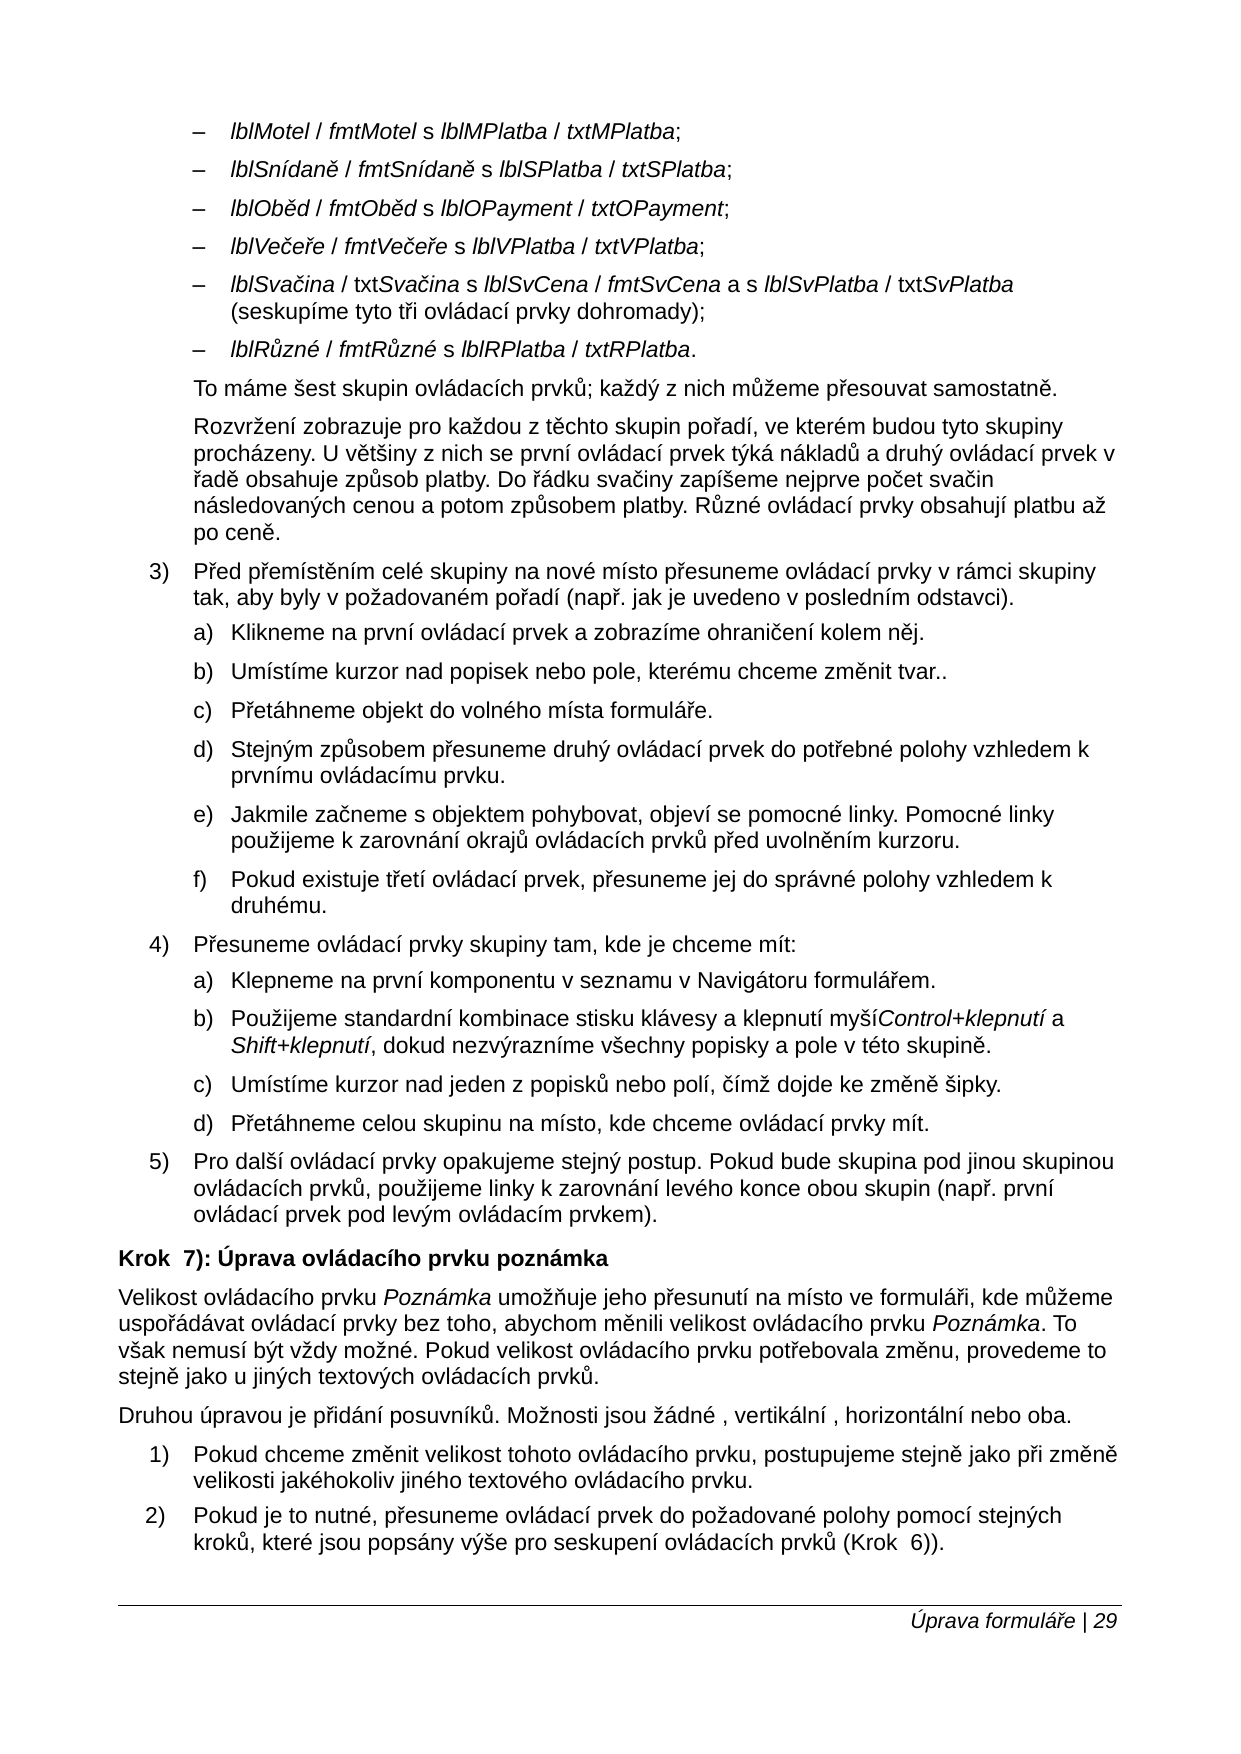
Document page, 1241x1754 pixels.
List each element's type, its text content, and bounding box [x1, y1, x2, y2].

list Pro další ovládací prvky opakujeme stejný postup. Pokud bude skupina pod jinou skupinou ovládacích prvků, použijeme linky k zarovnání levého konce obou skupin (např. první ovládací prvek pod levým ovládacím prvkem). [169, 1148, 1122, 1227]
text Druhou úpravou je přidání posuvníků. Možnosti jsou žádné , vertikální , horizontální nebo oba. [118, 1402, 1122, 1428]
text To máme šest skupin ovládacích prvků; každý z nich můžeme přesouvat samostatně. [193, 374, 1122, 401]
list Klepneme na první komponentu v seznamu v Navigátoru formulářem. [193, 967, 1122, 993]
list lblSnídaně / fmtSnídaně s lblSPlatba / txtSPlatba; [192, 156, 1122, 183]
text Rozvržení zobrazuje pro každou z těchto skupin pořadí, ve kterém budou tyto skupiny procházeny. U většiny z nich se první ovládací prvek týká nákladů a druhý ovládací prvek v řadě obsahuje způsob platby. Do řádku svačiny zapíšeme nejprve počet svačin následovaných cenou a potom způsobem platby. Různé ovládací prvky obsahují platbu až po ceně. [193, 413, 1122, 545]
list Klikneme na první ovládací prvek a zobrazíme ohraničení kolem něj. [193, 619, 1122, 646]
list lblMotel / fmtMotel s lblMPlatba / txtMPlatba; [192, 118, 1122, 144]
list Stejným způsobem přesuneme druhý ovládací prvek do potřebné polohy vzhledem k prvnímu ovládacímu prvku. [193, 736, 1122, 788]
list Přetáhneme objekt do volného místa formuláře. [193, 697, 1122, 723]
list lblOběd / fmtOběd s lblOPayment / txtOPayment; [192, 195, 1122, 221]
list lblVečeře / fmtVečeře s lblVPlatba / txtVPlatba; [192, 233, 1122, 259]
text Velikost ovládacího prvku Poznámka umožňuje jeho přesunutí na místo ve formuláři, kde můžeme uspořádávat ovládací prvky bez toho, abychom měnili velikost ovládacího prvku Poznámka. To však nemusí být vždy možné. Pokud velikost ovládacího prvku potřebovala změnu, provedeme to stejně jako u jiných textových ovládacích prvků. [118, 1284, 1122, 1389]
list Umístíme kurzor nad popisek nebo pole, kterému chceme změnit tvar.. [193, 658, 1122, 684]
list Pokud chceme změnit velikost tohoto ovládacího prvku, postupujeme stejně jako při změně velikosti jakéhokoliv jiného textového ovládacího prvku. [169, 1441, 1122, 1493]
list Pokud existuje třetí ovládací prvek, přesuneme jej do správné polohy vzhledem k druhému. [193, 866, 1122, 919]
text Krok 7: Úprava ovládacího prvku poznámka [118, 1245, 1122, 1271]
list Přesuneme ovládací prvky skupiny tam, kde je chceme mít: [169, 931, 1122, 958]
list lblRůzné / fmtRůzné s lblRPlatba / txtRPlatba. [192, 336, 1122, 362]
list Přetáhneme celou skupinu na místo, kde chceme ovládací prvky mít. [193, 1109, 1122, 1136]
list Pokud je to nutné, přesuneme ovládací prvek do požadované polohy pomocí stejných kroků, které jsou popsány výše pro seskupení ovládacích prvků (Krok 6). [165, 1502, 1122, 1555]
list Použijeme standardní kombinace stisku klávesy a klepnutí myšíControl+klepnutí a Shift+klepnutí, dokud nezvýrazníme všechny popisky a pole v této skupině. [193, 1005, 1122, 1058]
list Před přemístěním celé skupiny na nové místo přesuneme ovládací prvky v rámci skupiny tak, aby byly v požadovaném pořadí (např. jak je uvedeno v posledním odstavci). [169, 558, 1122, 610]
list Umístíme kurzor nad jeden z popisků nebo polí, čímž dojde ke změně šipky. [193, 1071, 1122, 1097]
list lblSvačina / txtSvačina s lblSvCena / fmtSvCena a s lblSvPlatba / txtSvPlatba (seskupíme tyto tři ovládací prvky dohromady); [192, 271, 1122, 324]
list Jakmile začneme s objektem pohybovat, objeví se pomocné linky. Pomocné linky použijeme k zarovnání okrajů ovládacích prvků před uvolněním kurzoru. [193, 801, 1122, 854]
